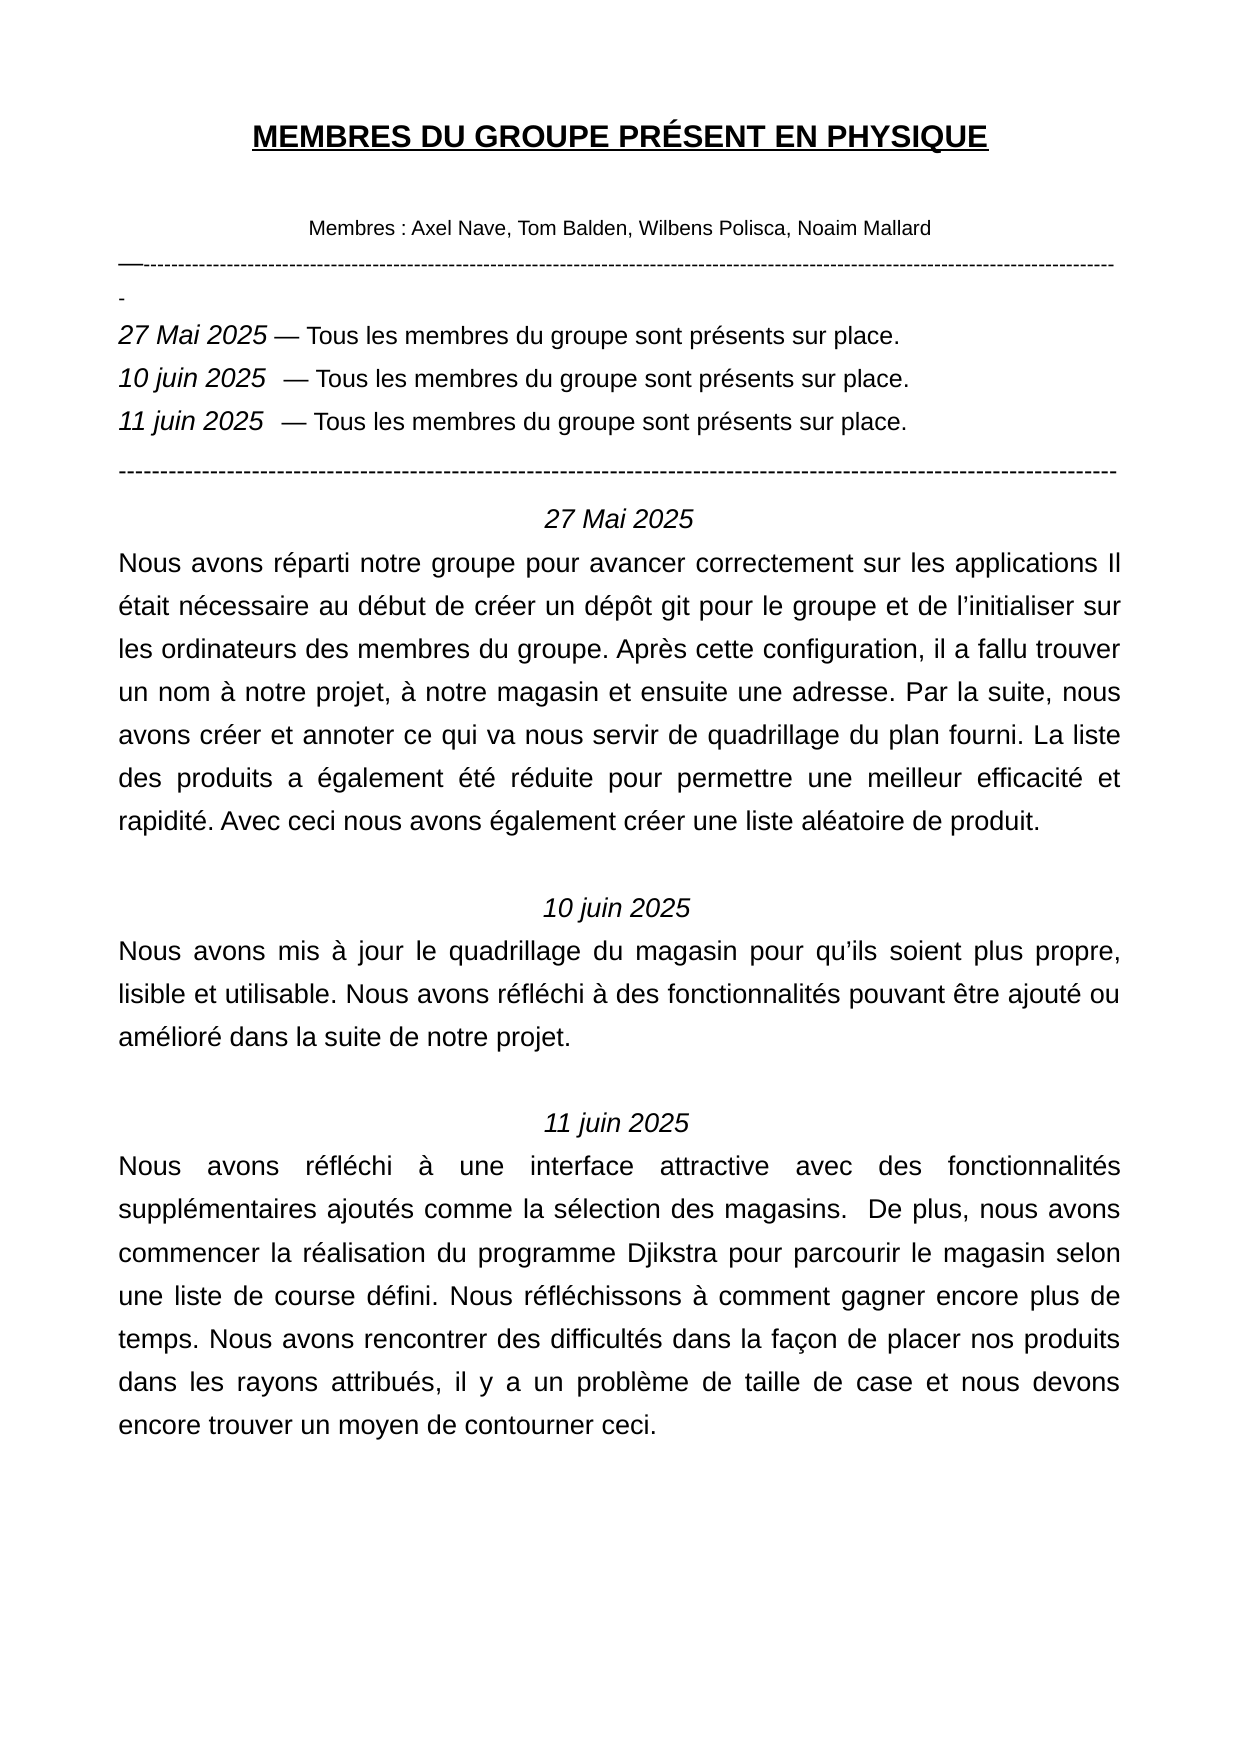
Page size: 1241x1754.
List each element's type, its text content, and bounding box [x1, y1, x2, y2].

text 11 juin 2025 — Tous les membres du groupe sont présents sur place. [118, 405, 1122, 437]
text —--------------------------------------------------------------------------------------------------------------------------------------------- [118, 248, 1122, 310]
text 27 Mai 2025 — Tous les membres du groupe sont présents sur place. 10 juin 2025 — Tous les membres du groupe sont présents sur place. [118, 319, 1122, 393]
text Nous avons mis à jour le quadrillage du magasin pour qu’ils soient plus propre, lisible et utilisable. Nous avons réfléchi à des fonctionnalités pouvant être ajouté ou amélioré dans la suite de notre projet. [118, 935, 1122, 1052]
text Membres : Axel Nave, Tom Balden, Wilbens Polisca, Noaim Mallard [118, 215, 1122, 239]
text 11 juin 2025 [118, 1107, 1122, 1138]
text Nous avons réfléchi à une interface attractive avec des fonctionnalités supplémentaires ajoutés comme la sélection des magasins. De plus, nous avons commencer la réalisation du programme Djikstra pour parcourir le magasin selon une liste de course défini. Nous réfléchissons à comment gagner encore plus de temps. Nous avons rencontrer des difficultés dans la façon de placer nos produits dans les rayons attribués, il y a un problème de taille de case et nous devons encore trouver un moyen de contourner ceci. [118, 1150, 1122, 1440]
text Nous avons réparti notre groupe pour avancer correctement sur les applications Il était nécessaire au début de créer un dépôt git pour le groupe et de l’initialiser sur les ordinateurs des membres du groupe. Après cette configuration, il a fallu trouver un nom à notre projet, à notre magasin et ensuite une adresse. Par la suite, nous avons créer et annoter ce qui va nous servir de quadrillage du plan fourni. La liste des produits a également été réduite pour permettre une meilleur efficacité et rapidité. Avec ceci nous avons également créer une liste aléatoire de produit. [118, 547, 1122, 837]
text ------------------------------------------------------------------------------------------------------------------------ [118, 456, 1122, 485]
text MEMBRES DU GROUPE PRÉSENT EN PHYSIQUE [118, 118, 1122, 154]
text 27 Mai 2025 [118, 503, 1122, 535]
text 10 juin 2025 [118, 892, 1122, 923]
